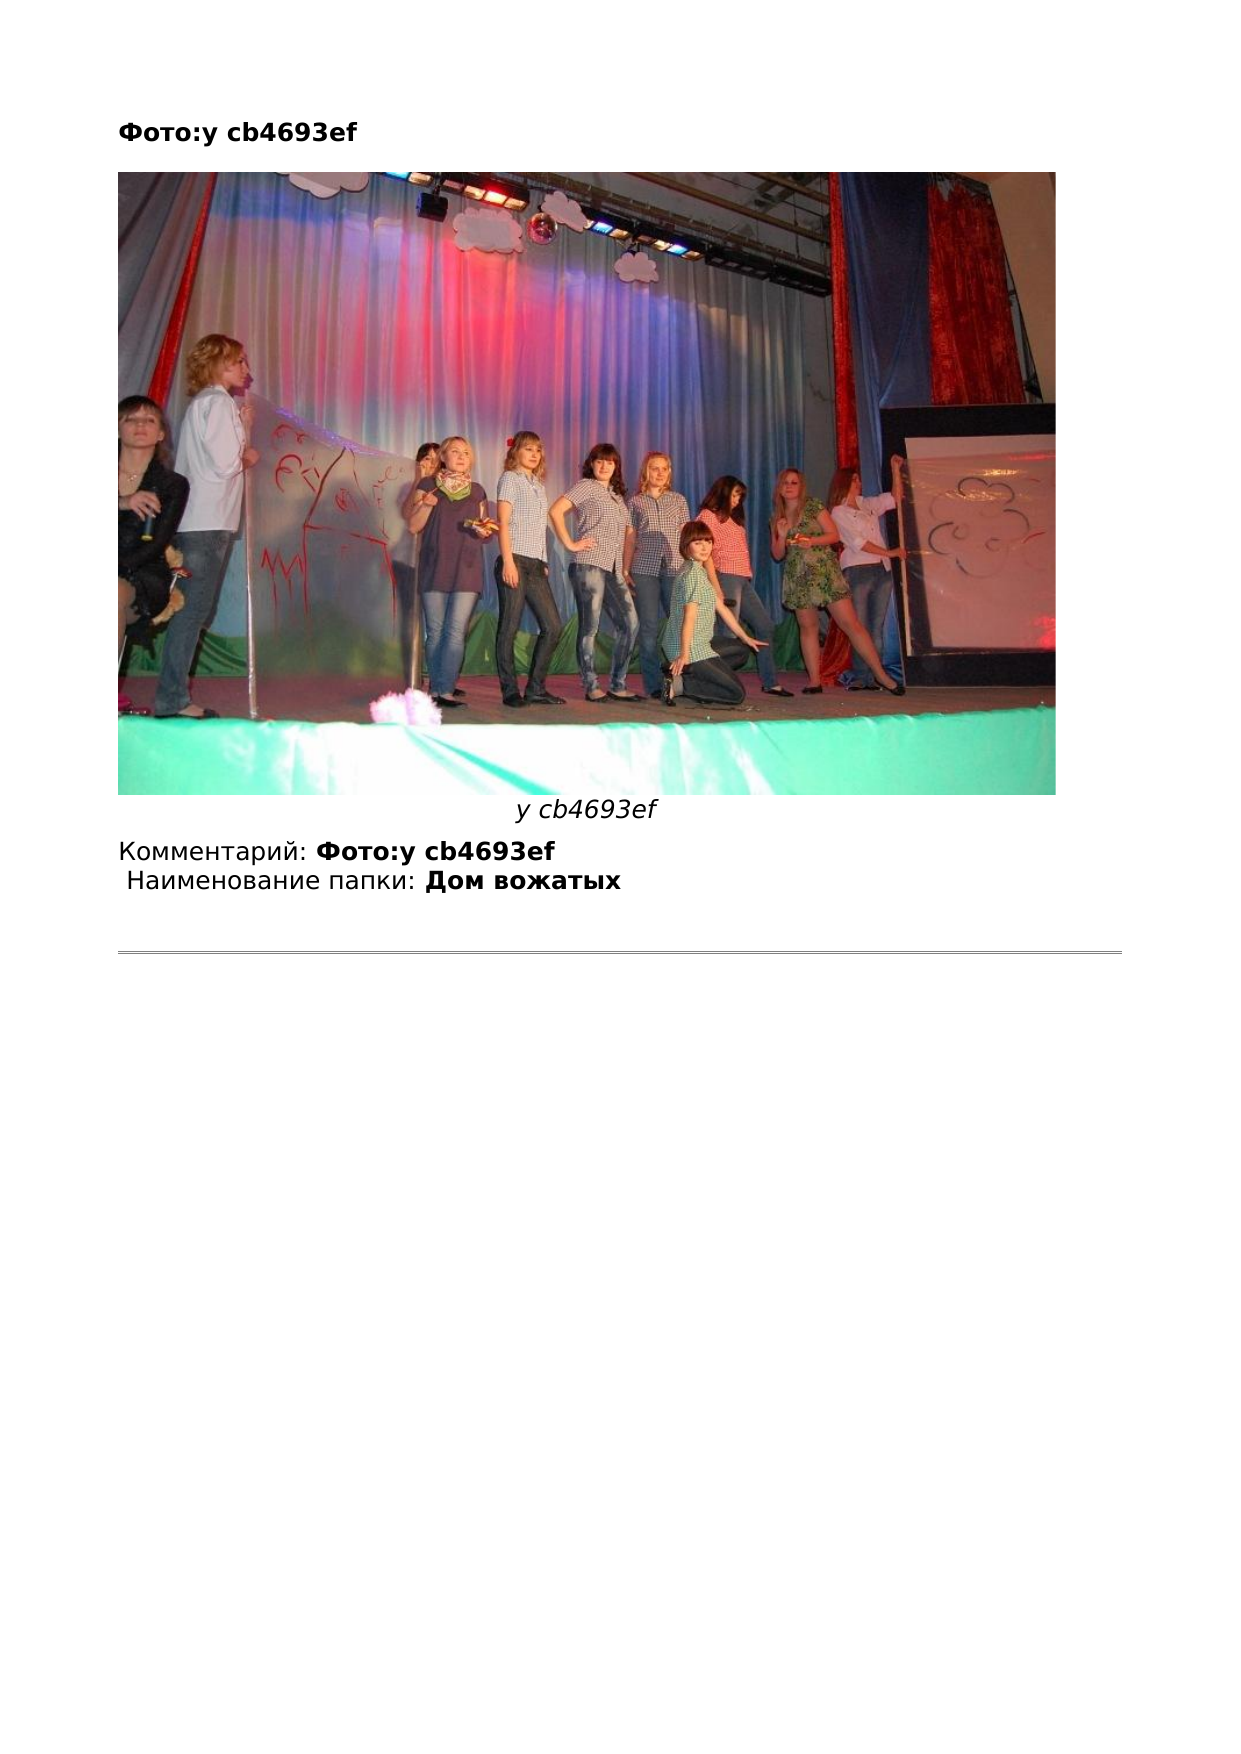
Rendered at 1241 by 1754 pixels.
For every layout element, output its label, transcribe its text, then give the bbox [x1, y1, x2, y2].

subtitle Фото:y cb4693ef [118, 118, 1122, 147]
text Комментарий: Фото:y cb4693ef Наименование папки: Дом вожатых [118, 837, 1122, 924]
picture [118, 172, 1056, 795]
text y cb4693ef [118, 795, 1056, 824]
